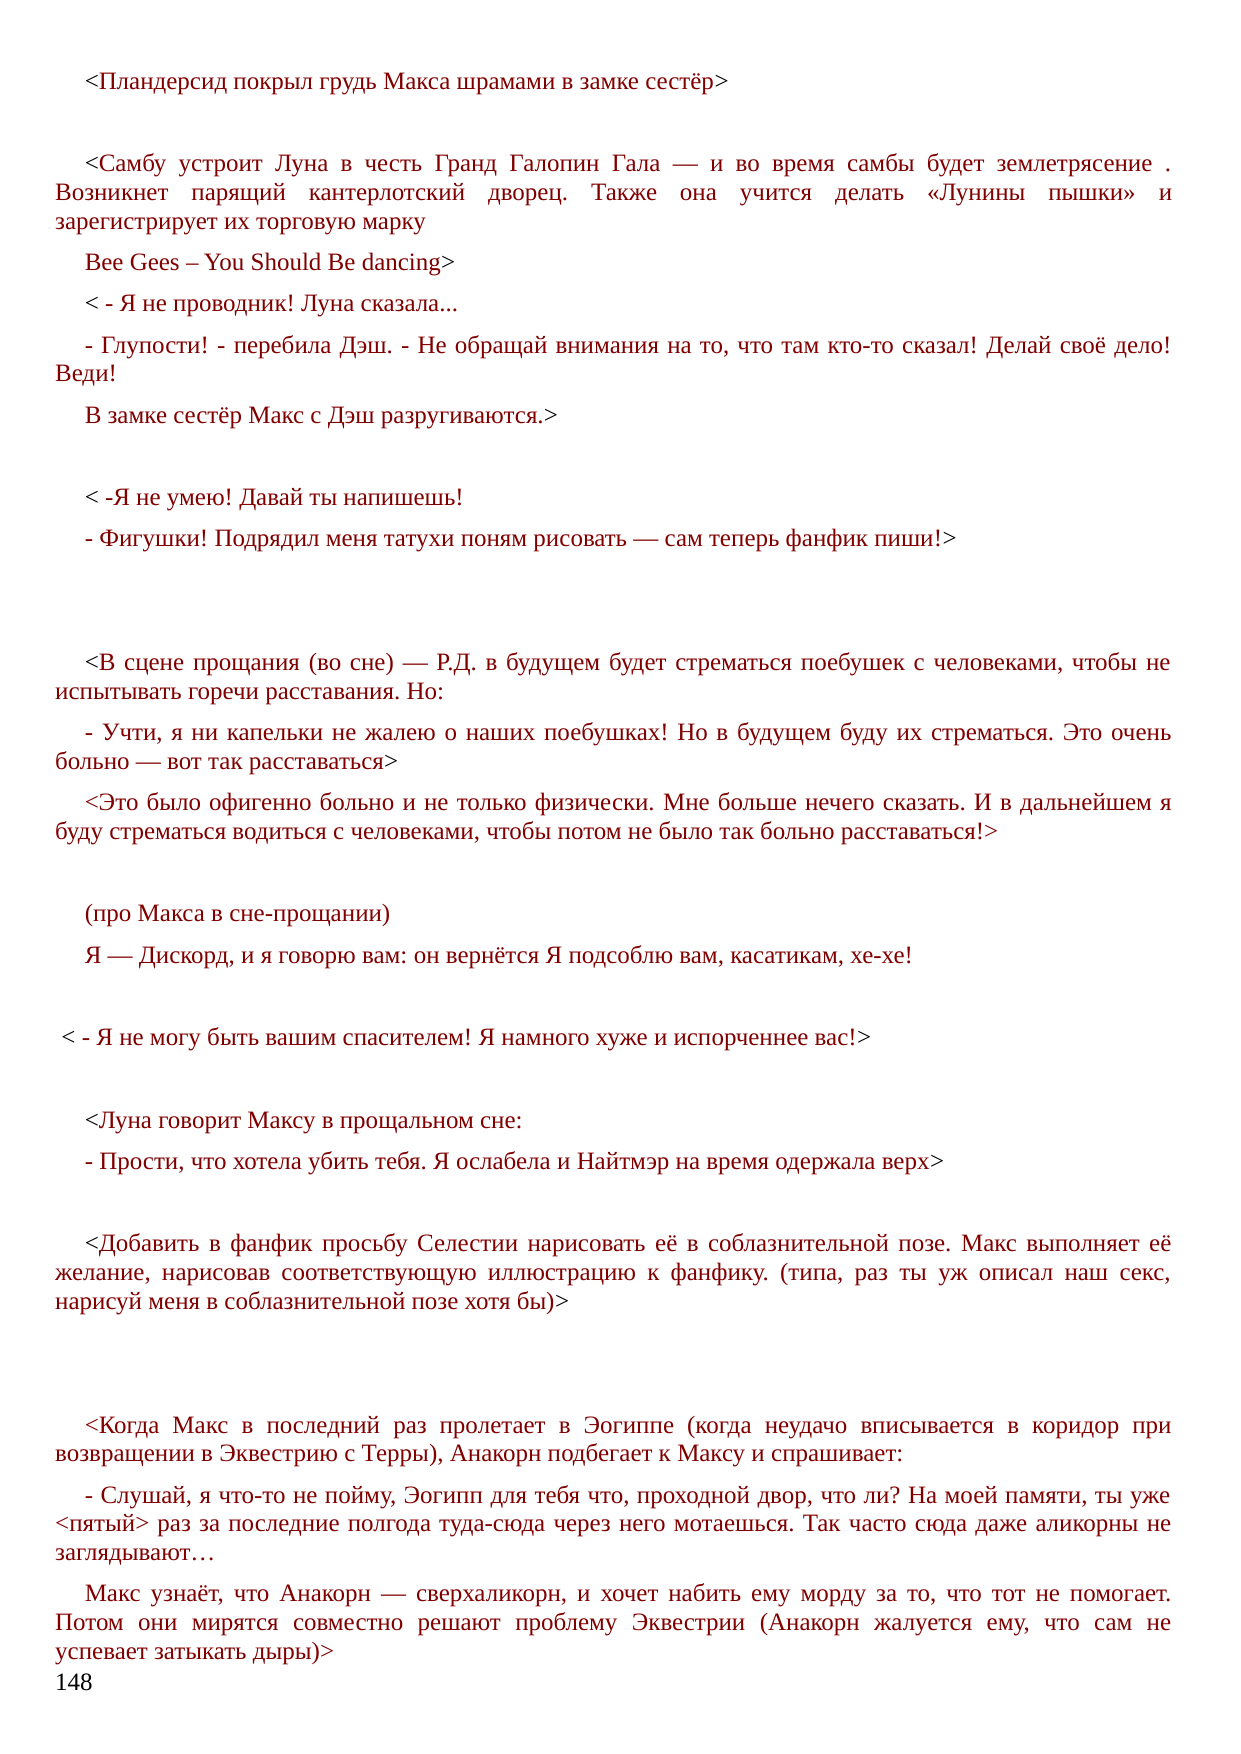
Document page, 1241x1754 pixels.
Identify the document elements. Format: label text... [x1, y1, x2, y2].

text < -Я не умею! Давай ты напишешь! [55, 482, 1173, 511]
text Bee Gees – You Should Be dancing> [55, 247, 1173, 276]
text <Когда Макс в последний раз пролетает в Эогиппе (когда неудачо вписывается в коридор при возвращении в Эквестрию с Терры), Анакорн подбегает к Максу и спрашивает: [55, 1410, 1173, 1467]
text - Слушай, я что-то не пойму, Эогипп для тебя что, проходной двор, что ли? На моей памяти, ты уже <пятый> раз за последние полгода туда-сюда через него мотаешься. Так часто сюда даже аликорны не заглядывают… [55, 1480, 1173, 1566]
text В замке сестёр Макс с Дэш разругиваются.> [55, 400, 1173, 428]
text < - Я не могу быть вашим спасителем! Я намного хуже и испорченнее вас!> [55, 1022, 1173, 1051]
text - Учти, я ни капельки не жалею о наших поебушках! Но в будущем буду их стрематься. Это очень больно — вот так расставаться> [55, 717, 1173, 775]
text (про Макса в сне-прощании) [55, 898, 1173, 927]
text Макс узнаёт, что Анакорн — сверхаликорн, и хочет набить ему морду за то, что тот не помогает. Потом они мирятся совместно решают проблему Эквестрии (Анакорн жалуется ему, что сам не успевает затыкать дыры)> [55, 1578, 1173, 1665]
text <В сцене прощания (во сне) — Р.Д. в будущем будет стрематься поебушек с человеками, чтобы не испытывать горечи расставания. Но: [55, 647, 1173, 705]
text - Глупости! - перебила Дэш. - Не обращай внимания на то, что там кто-то сказал! Делай своё дело! Веди! [55, 330, 1173, 387]
text Я — Дискорд, и я говорю вам: он вернётся Я подсоблю вам, касатикам, хе-хе! [55, 940, 1173, 968]
text - Фигушки! Подрядил меня татухи поням рисовать — сам теперь фанфик пиши!> [55, 523, 1173, 552]
text <Это было офигенно больно и не только физически. Мне больше нечего сказать. И в дальнейшем я буду стрематься водиться с человеками, чтобы потом не было так больно расставаться!> [55, 787, 1173, 845]
text - Прости, что хотела убить тебя. Я ослабела и Найтмэр на время одержала верх> [55, 1146, 1173, 1175]
text <Добавить в фанфик просьбу Селестии нарисовать её в соблазнительной позе. Макс выполняет её желание, нарисовав соответствующую иллюстрацию к фанфику. (типа, раз ты уж описал наш секс, нарисуй меня в соблазнительной позе хотя бы)> [55, 1228, 1173, 1315]
text <Самбу устроит Луна в честь Гранд Галопин Гала — и во время самбы будет землетрясение . Возникнет парящий кантерлотский дворец. Также она учится делать «Лунины пышки» и зарегистрирует их торговую марку [55, 148, 1173, 235]
text <Луна говорит Максу в прощальном сне: [55, 1105, 1173, 1133]
text <Пландерсид покрыл грудь Макса шрамами в замке сестёр> [55, 66, 1173, 95]
text < - Я не проводник! Луна сказала... [55, 288, 1173, 317]
